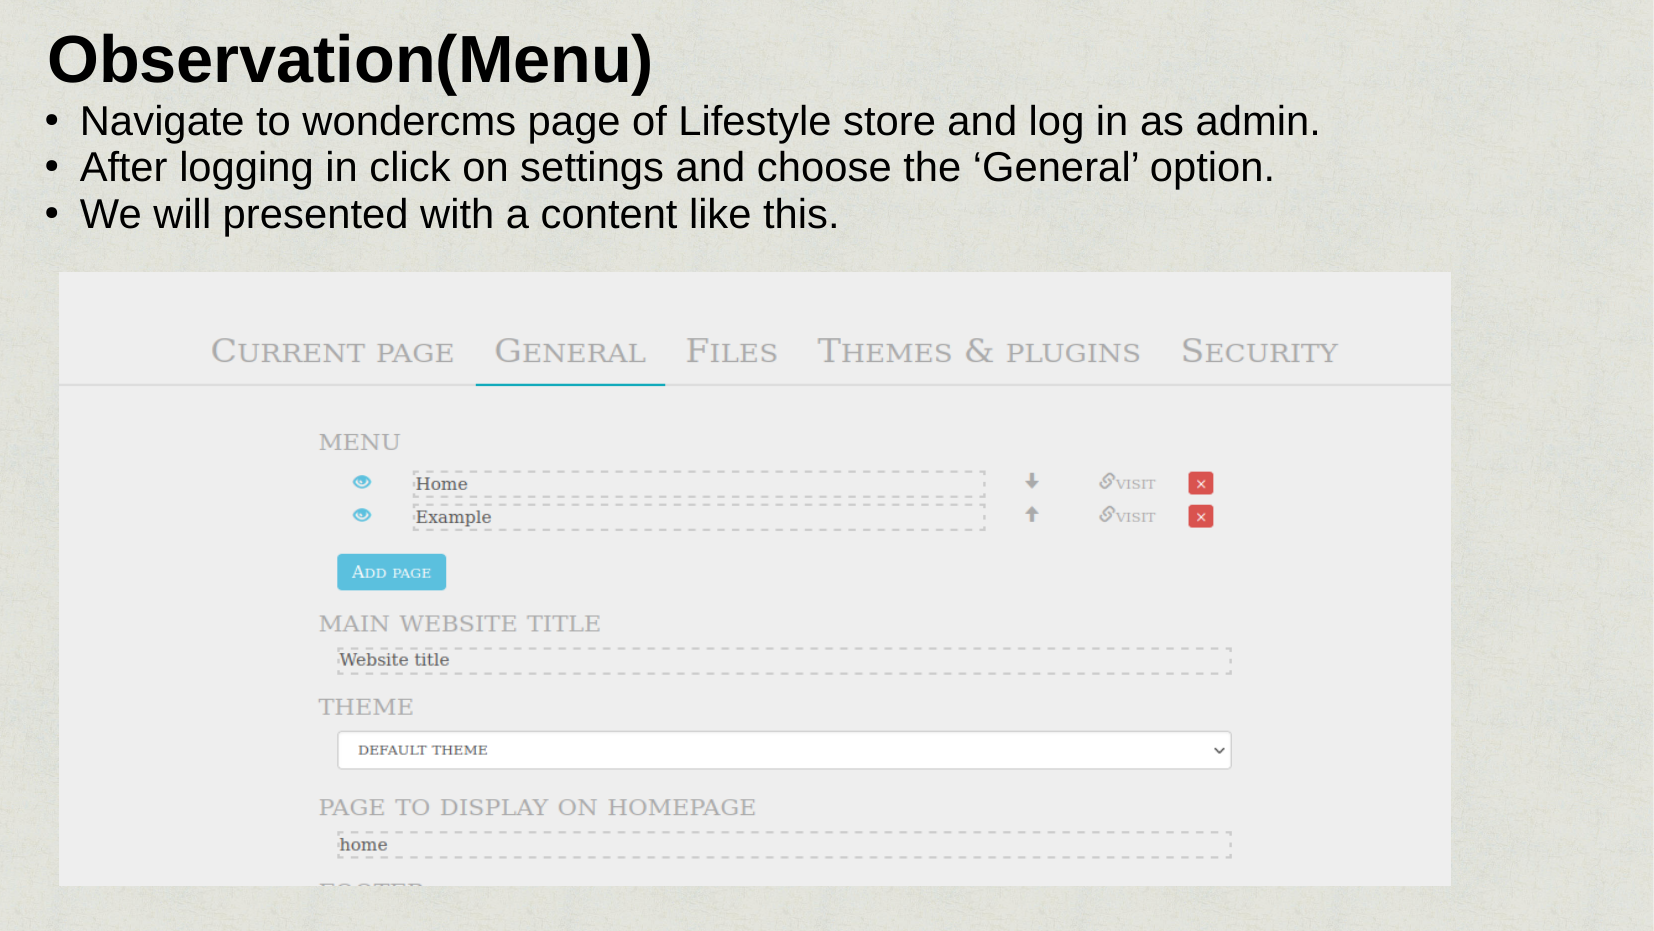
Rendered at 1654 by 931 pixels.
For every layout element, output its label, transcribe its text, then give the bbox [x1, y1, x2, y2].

picture [0, 0, 1654, 931]
text_box Navigate to wondercms page of Lifestyle store and log in as admin. After logging in click on settings and choose the ‘General’ option. We will presented with a content like this. [29, 43, 1506, 384]
title Observation(Menu) [47, 0, 1536, 119]
